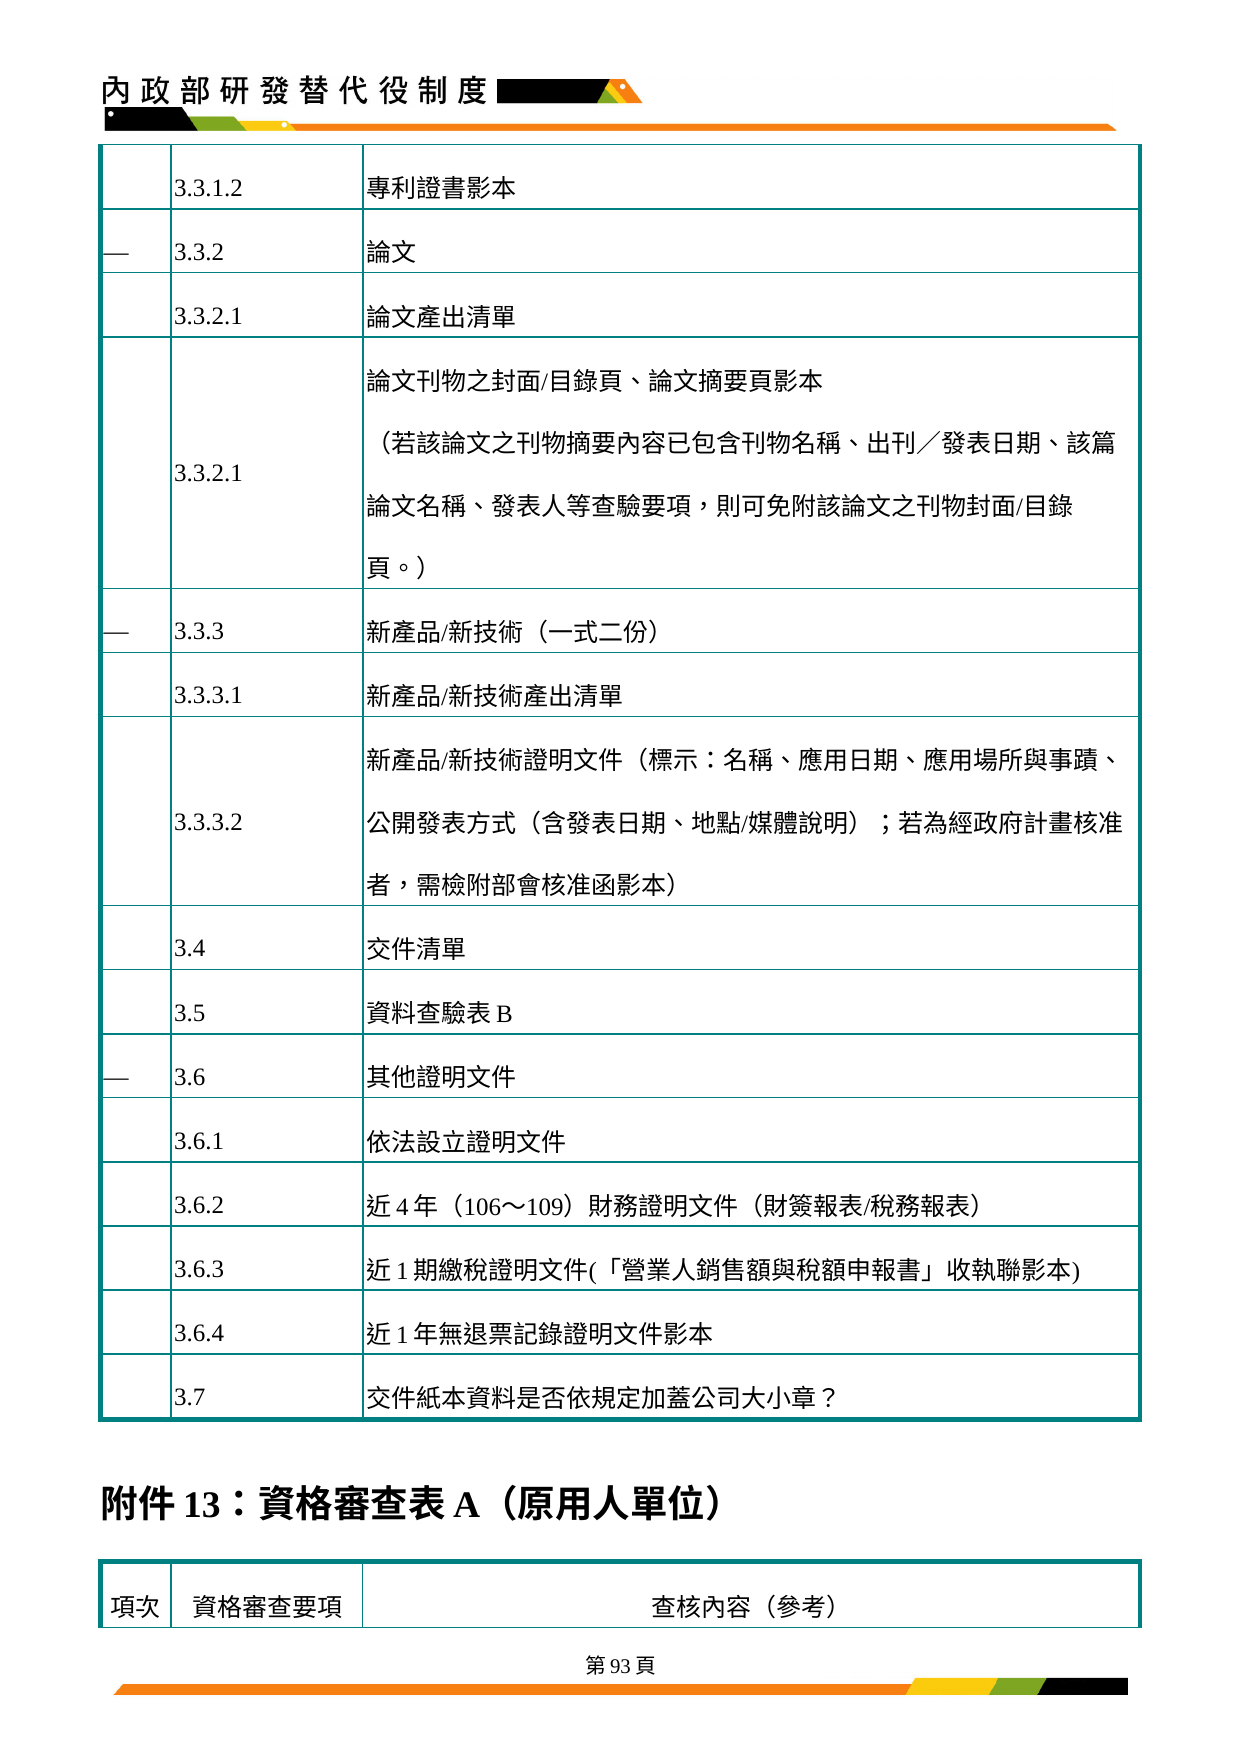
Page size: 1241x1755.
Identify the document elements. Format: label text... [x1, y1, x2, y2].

table_cell 依法設立證明文件 [364, 1098, 1138, 1161]
table_cell [103, 970, 170, 1033]
table_header 項次 [103, 1564, 170, 1627]
table_cell [103, 717, 170, 905]
table_cell 3.5 [172, 970, 362, 1033]
table_cell 3.6.3 [172, 1227, 362, 1289]
table_header 資格審查要項 [172, 1564, 362, 1625]
table_cell 新產品/新技術（一式二份） [364, 589, 1138, 652]
table_cell [103, 145, 170, 208]
table_cell 專利證書影本 [364, 145, 1138, 208]
table_cell [103, 273, 170, 336]
table_cell [103, 653, 170, 716]
table_cell 交件紙本資料是否依規定加蓋公司大小章？ [364, 1355, 1138, 1417]
table_cell 3.3.1.2 [172, 145, 362, 208]
table_cell [103, 1098, 170, 1161]
table_cell [103, 1355, 170, 1417]
table_cell [103, 338, 170, 587]
table_cell — [103, 1035, 170, 1097]
table_cell 新產品/新技術證明文件（標示：名稱、應用日期、應用場所與事蹟、公開發表方式（含發表日期、地點/媒體說明）；若為經政府計畫核准者，需檢附部會核准函影本） [364, 717, 1138, 905]
table_cell [103, 1163, 170, 1225]
table_cell 3.6.2 [172, 1163, 362, 1225]
table_cell 論文 [364, 210, 1138, 272]
table_cell 3.3.3 [172, 589, 362, 652]
text 附件13：資格審查表A（原用人單位） [100, 1459, 1140, 1522]
table_cell [103, 906, 170, 969]
table_cell 3.4 [172, 906, 362, 969]
table_cell [103, 1227, 170, 1289]
table_cell 3.6.4 [172, 1291, 362, 1353]
table_cell 3.3.3.2 [172, 717, 362, 905]
table_cell 資料查驗表B [364, 970, 1138, 1033]
table_cell 交件清單 [364, 906, 1138, 969]
table_cell 近1年無退票記錄證明文件影本 [364, 1291, 1138, 1353]
table_cell — [103, 210, 170, 272]
table_cell 3.3.2.1 [172, 338, 362, 587]
table_cell 論文產出清單 [364, 273, 1138, 336]
table_cell — [103, 589, 170, 652]
table_cell 3.3.2 [172, 210, 362, 272]
table_cell 3.3.3.1 [172, 653, 362, 716]
table_cell 近1期繳稅證明文件(「營業人銷售額與稅額申報書」收執聯影本) [364, 1227, 1138, 1289]
table_cell 論文刊物之封面/目錄頁、論文摘要頁影本 （若該論文之刊物摘要內容已包含刊物名稱、出刊／發表日期、該篇論文名稱、發表人等查驗要項，則可免附該論文之刊物封面/目錄頁。） [364, 338, 1138, 587]
table_cell 其他證明文件 [364, 1035, 1138, 1097]
table_cell 3.6.1 [172, 1098, 362, 1161]
table_cell 3.7 [172, 1355, 362, 1417]
table_cell 3.3.2.1 [172, 273, 362, 336]
table_cell 近4年（106～109）財務證明文件（財簽報表/稅務報表） [364, 1163, 1138, 1225]
table_cell [103, 1291, 170, 1353]
table_cell 3.6 [172, 1035, 362, 1097]
table_cell 新產品/新技術產出清單 [364, 653, 1138, 716]
table_header 查核內容（參考） [363, 1564, 1138, 1627]
